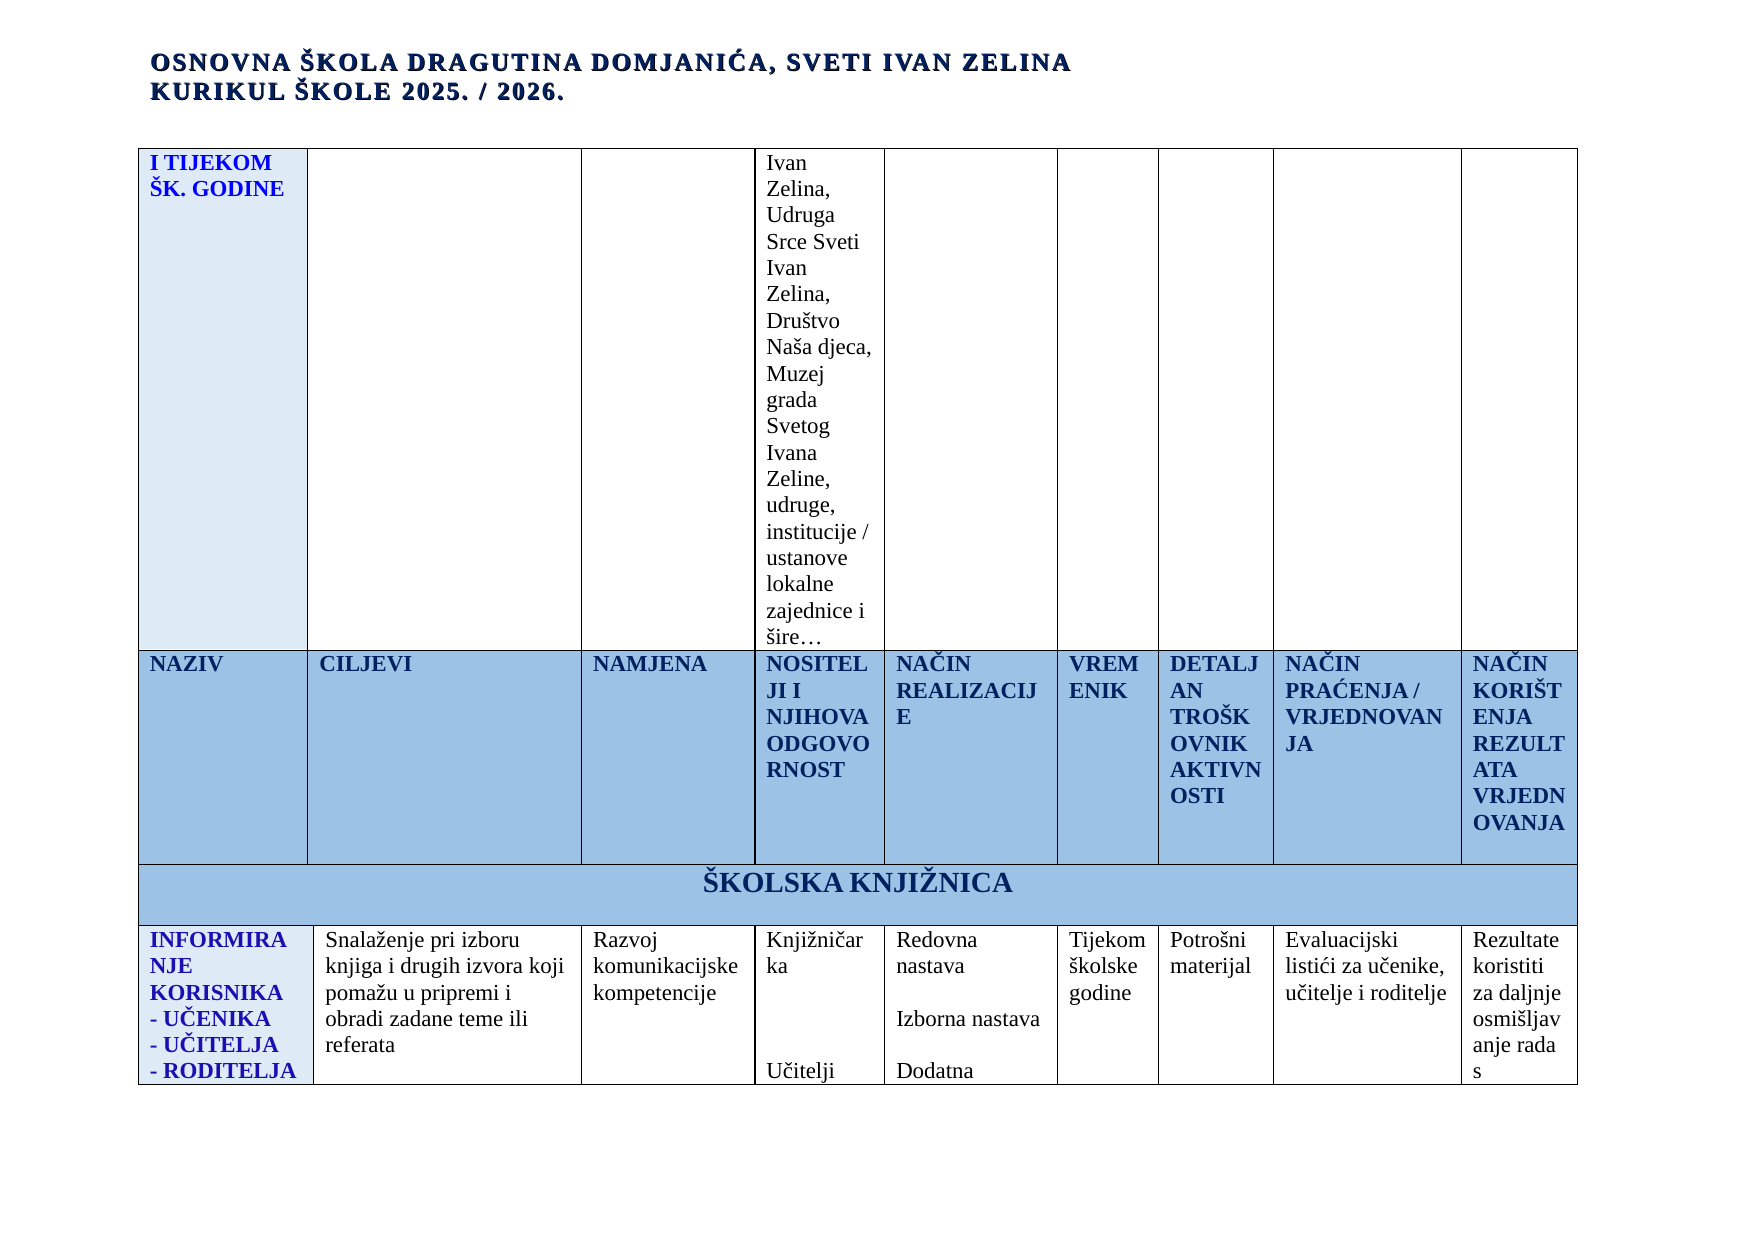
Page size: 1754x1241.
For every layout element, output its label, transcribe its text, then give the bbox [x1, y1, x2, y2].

table_cell CILJEVI [308, 651, 581, 864]
table_cell [308, 149, 581, 649]
table_cell NAMJENA [582, 651, 754, 864]
table_cell ŠKOLSKA KNJIŽNICA [139, 865, 1577, 925]
table_cell I TIJEKOM ŠK. GODINE [139, 149, 307, 649]
table_cell [1462, 149, 1577, 649]
table_cell [1274, 149, 1461, 649]
table_cell [1058, 149, 1158, 649]
table_cell Ivan Zelina, Udruga Srce Sveti Ivan Zelina, Društvo Naša djeca, Muzej grada Svetog Ivana Zeline, udruge, institucije / ustanove lokalne zajednice i šire… [756, 149, 884, 649]
table_cell DETALJAN TROŠKOVNIK AKTIVNOSTI [1159, 651, 1273, 864]
table_cell INFORMIRANJE KORISNIKA - UČENIKA - UČITELJA - RODITELJA [139, 926, 313, 1084]
table_cell [582, 149, 754, 649]
table_cell Potrošni materijal [1159, 926, 1273, 1084]
table_cell [885, 149, 1057, 649]
table_cell Evaluacijski listići za učenike, učitelje i roditelje [1274, 926, 1461, 1084]
table_cell Razvoj komunikacijske kompetencije [582, 926, 754, 1084]
table_cell Rezultate koristiti za daljnje osmišljavanje rada s [1462, 926, 1577, 1084]
table_cell Redovna nastava Izborna nastava Dodatna [885, 926, 1057, 1084]
table_cell NAČIN KORIŠTENJA REZULTATA VRJEDNOVANJA [1462, 651, 1577, 864]
table_cell Snalaženje pri izboru knjiga i drugih izvora koji pomažu u pripremi i obradi zadane teme ili referata [314, 926, 581, 1084]
table_cell Knjižničarka Učitelji [756, 926, 884, 1084]
table_cell VREMENIK [1058, 651, 1158, 864]
table_cell NAZIV [139, 651, 307, 864]
table_cell NAČIN PRAĆENJA / VRJEDNOVANJA [1274, 651, 1461, 864]
table_cell NOSITELJI I NJIHOVA ODGOVORNOST [756, 651, 884, 864]
table_cell Tijekom školske godine [1058, 926, 1158, 1084]
table_cell [1159, 149, 1273, 649]
table_cell NAČIN REALIZACIJE [885, 651, 1057, 864]
